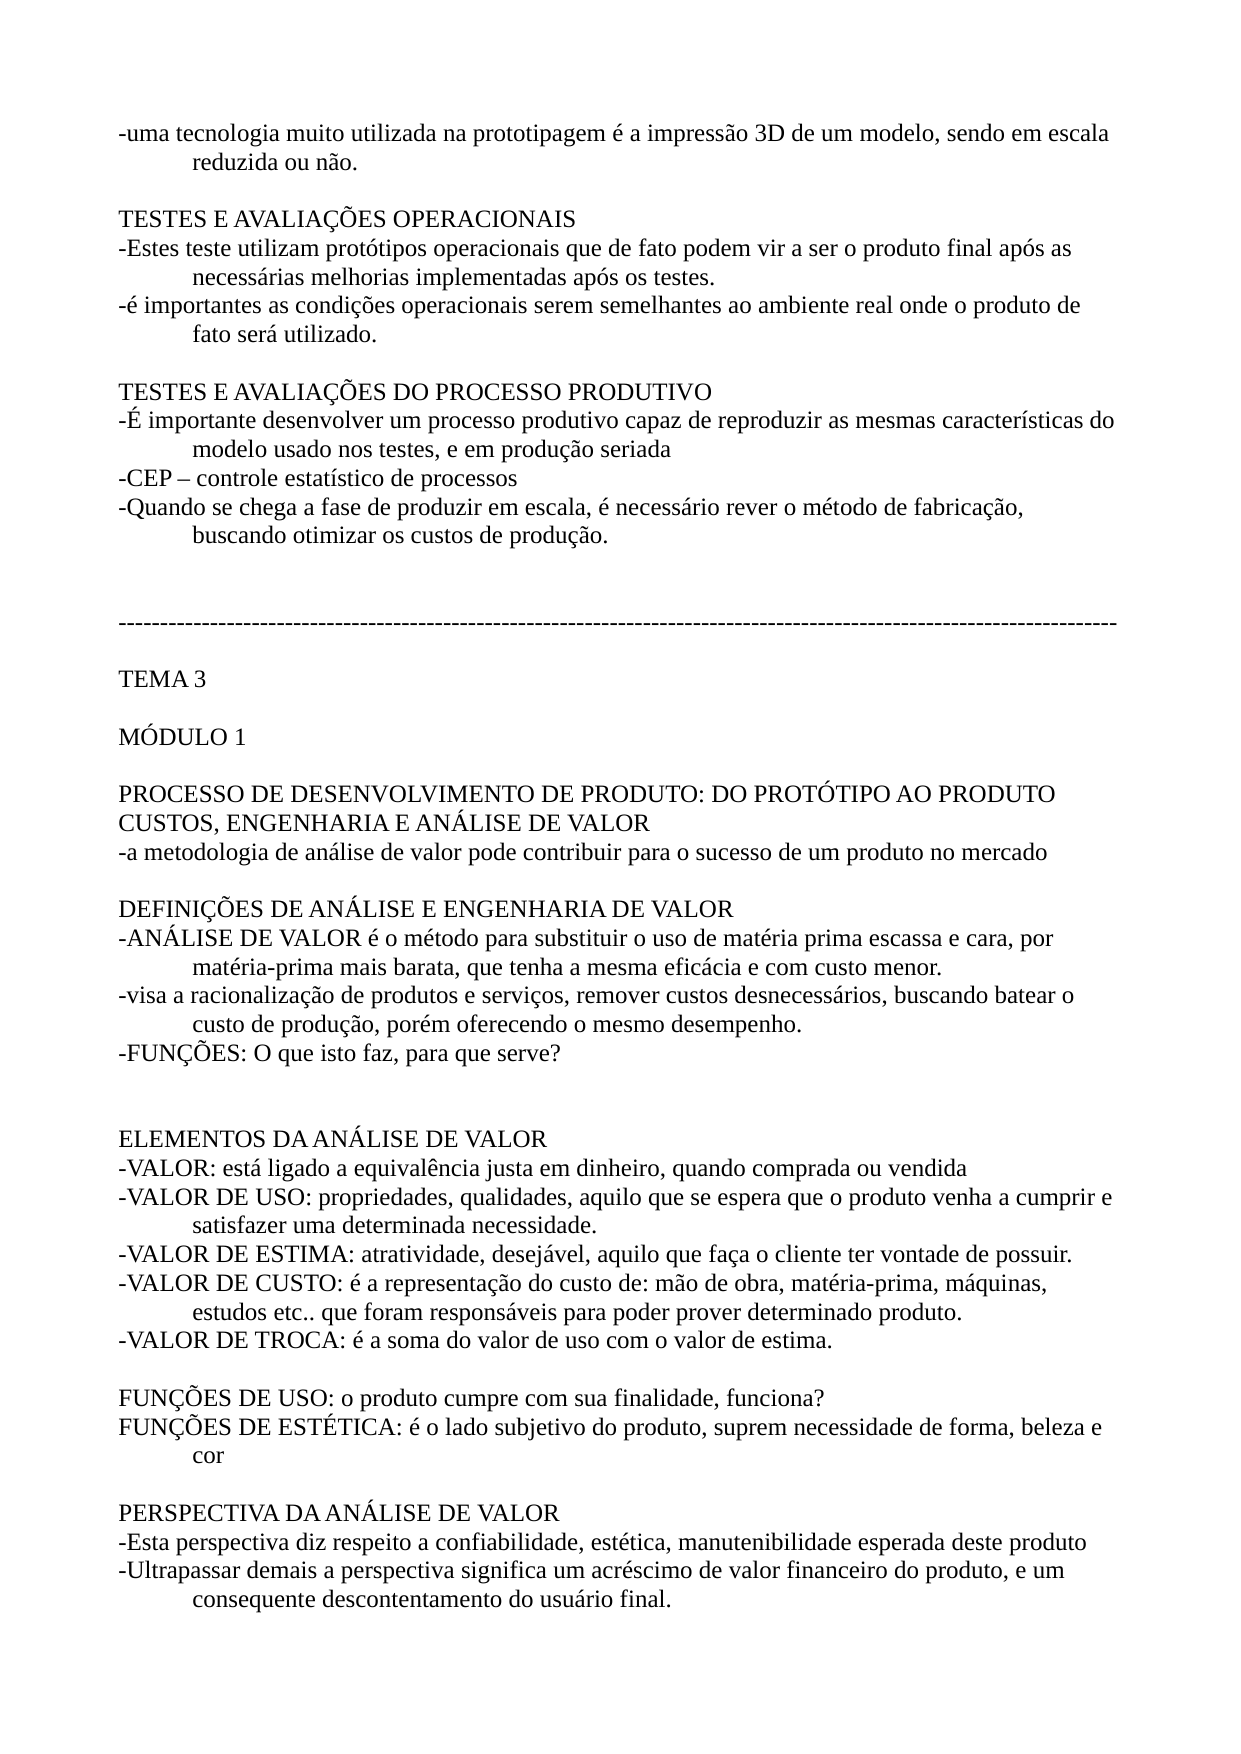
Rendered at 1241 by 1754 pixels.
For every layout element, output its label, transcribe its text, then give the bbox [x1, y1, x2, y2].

text TESTES E AVALIAÇÕES OPERACIONAIS [118, 204, 1122, 233]
text DEFINIÇÕES DE ANÁLISE E ENGENHARIA DE VALOR [118, 894, 1122, 923]
text -Ultrapassar demais a perspectiva significa um acréscimo de valor financeiro do produto, e um consequente descontentamento do usuário final. [118, 1556, 1122, 1613]
text -a metodologia de análise de valor pode contribuir para o sucesso de um produto no mercado [118, 837, 1122, 866]
text MÓDULO 1 [118, 722, 1122, 751]
text ELEMENTOS DA ANÁLISE DE VALOR [118, 1124, 1122, 1153]
text CUSTOS, ENGENHARIA E ANÁLISE DE VALOR [118, 808, 1122, 837]
text -VALOR DE CUSTO: é a representação do custo de: mão de obra, matéria-prima, máquinas, [118, 1268, 1122, 1297]
text PERSPECTIVA DA ANÁLISE DE VALOR [118, 1498, 1122, 1527]
text TESTES E AVALIAÇÕES DO PROCESSO PRODUTIVO [118, 377, 1122, 406]
text -VALOR DE TROCA: é a soma do valor de uso com o valor de estima. [118, 1326, 1122, 1354]
text -VALOR DE USO: propriedades, qualidades, aquilo que se espera que o produto venha a cumprir e satisfazer uma determinada necessidade. [118, 1182, 1122, 1239]
text ------------------------------------------------------------------------------------------------------------------------ [118, 607, 1122, 636]
text -É importante desenvolver um processo produtivo capaz de reproduzir as mesmas características do modelo usado nos testes, e em produção seriada [118, 406, 1122, 463]
text TEMA 3 [118, 664, 1122, 693]
text FUNÇÕES DE ESTÉTICA: é o lado subjetivo do produto, suprem necessidade de forma, beleza e cor [118, 1412, 1122, 1469]
text -uma tecnologia muito utilizada na prototipagem é a impressão 3D de um modelo, sendo em escala reduzida ou não. [118, 118, 1122, 176]
text FUNÇÕES DE USO: o produto cumpre com sua finalidade, funciona? [118, 1383, 1122, 1412]
text -ANÁLISE DE VALOR é o método para substituir o uso de matéria prima escassa e cara, por matéria-prima mais barata, que tenha a mesma eficácia e com custo menor. [118, 923, 1122, 981]
text -visa a racionalização de produtos e serviços, remover custos desnecessários, buscando batear o custo de produção, porém oferecendo o mesmo desempenho. [118, 981, 1122, 1038]
text PROCESSO DE DESENVOLVIMENTO DE PRODUTO: DO PROTÓTIPO AO PRODUTO [118, 779, 1122, 808]
text estudos etc.. que foram responsáveis para poder prover determinado produto. [118, 1297, 1122, 1326]
text -VALOR DE ESTIMA: atratividade, desejável, aquilo que faça o cliente ter vontade de possuir. [118, 1239, 1122, 1268]
text -VALOR: está ligado a equivalência justa em dinheiro, quando comprada ou vendida [118, 1153, 1122, 1182]
text -FUNÇÕES: O que isto faz, para que serve? [118, 1038, 1122, 1067]
text -é importantes as condições operacionais serem semelhantes ao ambiente real onde o produto de fato será utilizado. [118, 291, 1122, 348]
text -Quando se chega a fase de produzir em escala, é necessário rever o método de fabricação, buscando otimizar os custos de produção. [118, 492, 1122, 549]
text -CEP – controle estatístico de processos [118, 463, 1122, 492]
text -Esta perspectiva diz respeito a confiabilidade, estética, manutenibilidade esperada deste produto [118, 1527, 1122, 1556]
text -Estes teste utilizam protótipos operacionais que de fato podem vir a ser o produto final após as necessárias melhorias implementadas após os testes. [118, 233, 1122, 291]
